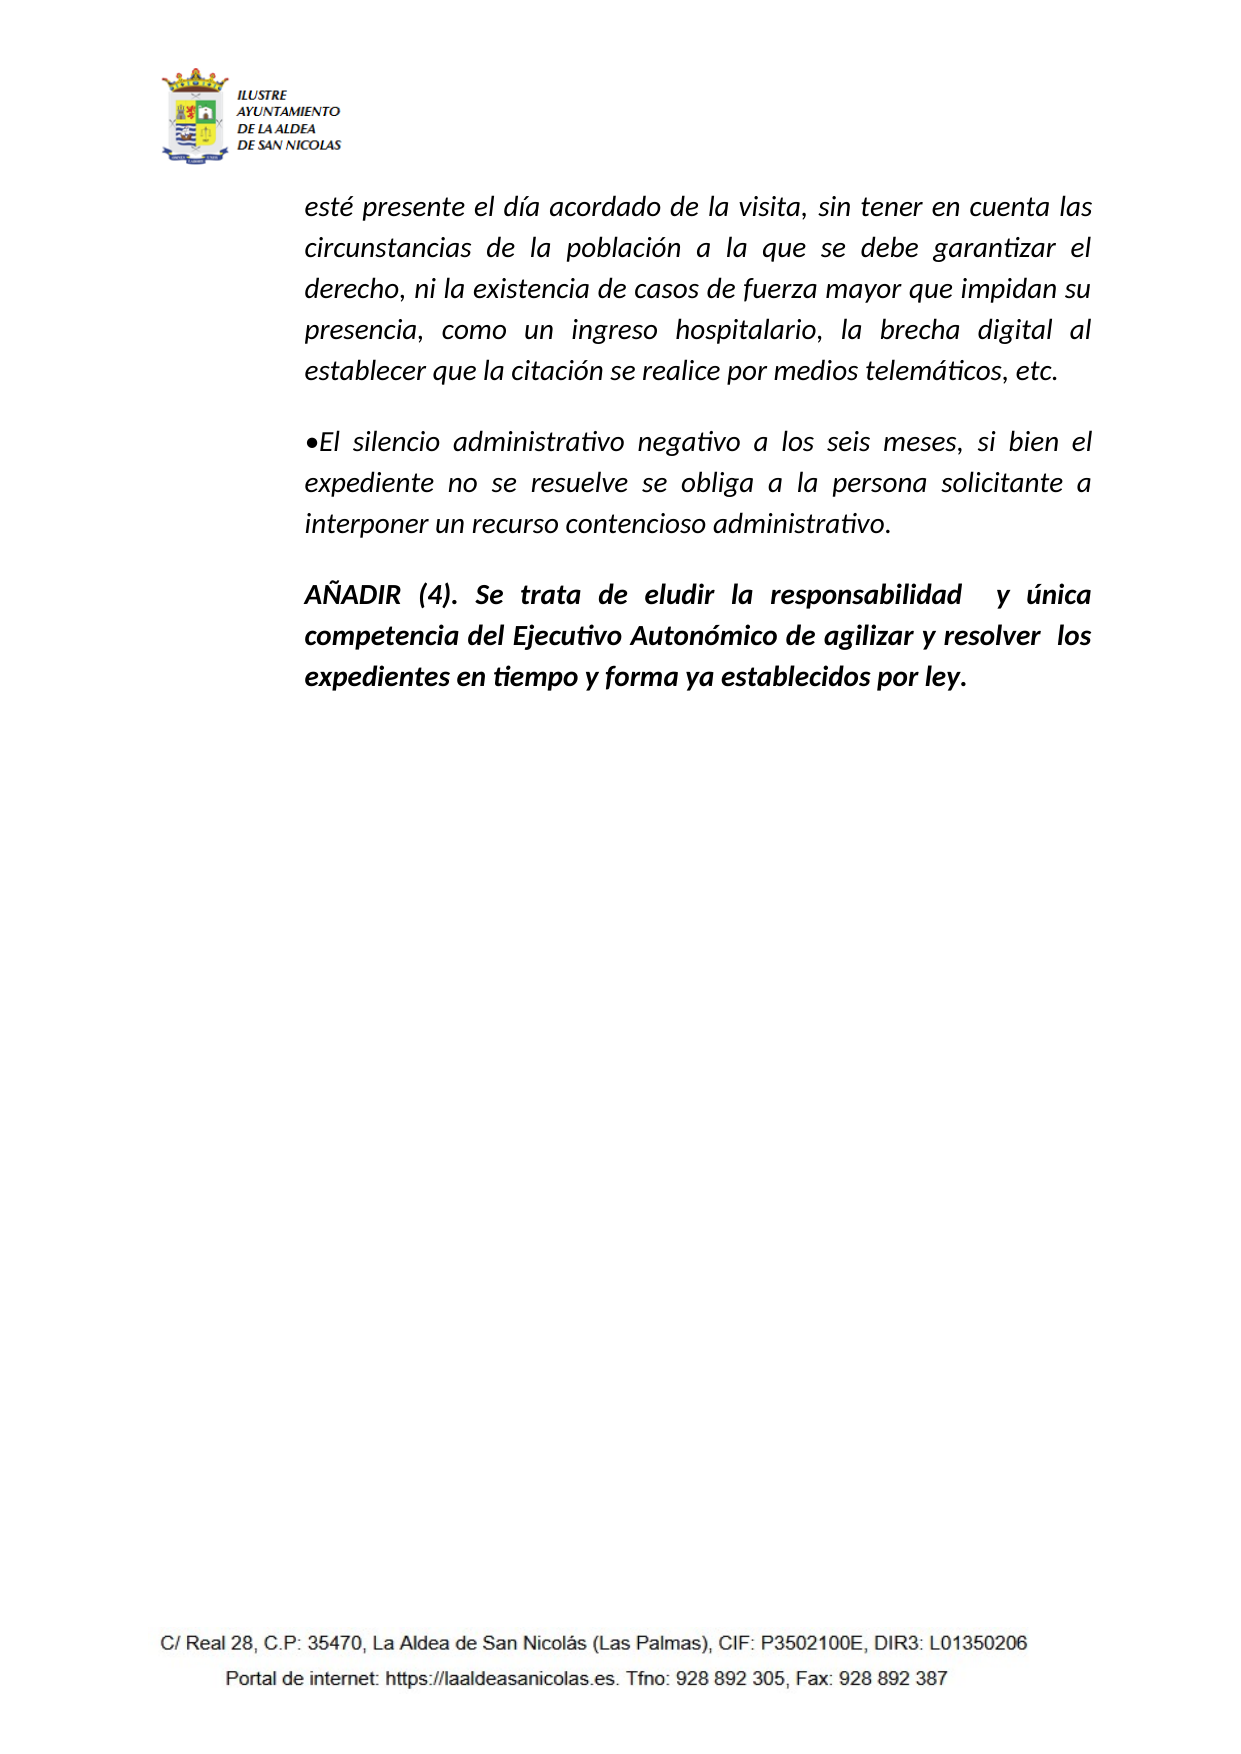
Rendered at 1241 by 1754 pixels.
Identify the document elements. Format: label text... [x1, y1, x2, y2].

picture [149, 1627, 1034, 1694]
text esté presente el día acordado de la visita, sin tener en cuenta las circunstancias de la población a la que se debe garantizar el derecho, ni la existencia de casos de fuerza mayor que impidan su presencia, como un ingreso hospitalario, la brecha digital al establecer que la citación se realice por medios telemáticos, etc. [304, 188, 1093, 388]
text •El silencio administrativo negativo a los seis meses, si bien el expediente no se resuelve se obliga a la persona solicitante a interponer un recurso contencioso administrativo. [304, 423, 1093, 541]
picture [148, 60, 357, 172]
text AÑADIR (4). Se trata de eludir la responsabilidad y única competencia del Ejecutivo Autonómico de agilizar y resolver los expedientes en tiempo y forma ya establecidos por ley. [304, 576, 1093, 694]
